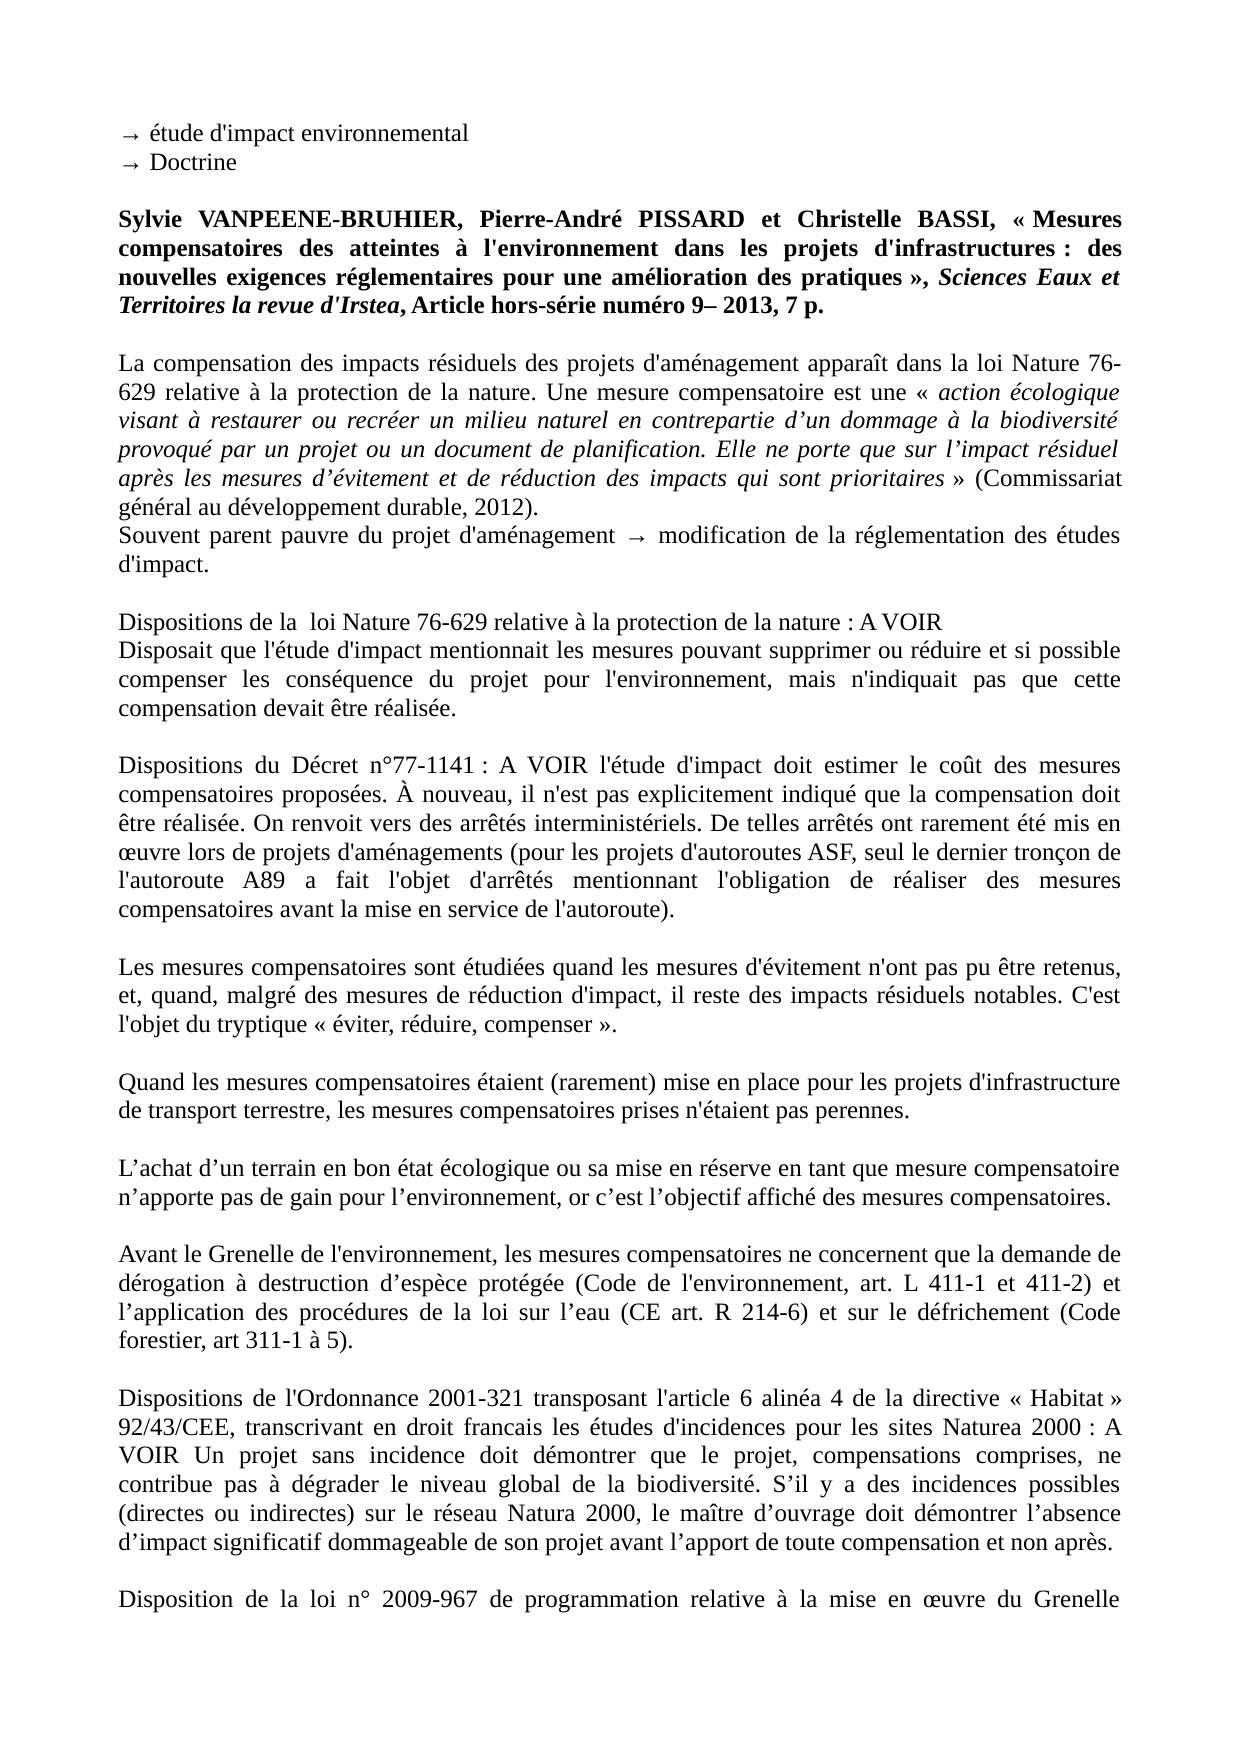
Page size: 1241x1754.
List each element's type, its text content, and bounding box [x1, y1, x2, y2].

text Quand les mesures compensatoires étaient (rarement) mise en place pour les projets d'infrastructure de transport terrestre, les mesures compensatoires prises n'étaient pas perennes. [118, 1067, 1122, 1124]
text Dispositions de la loi Nature 76-629 relative à la protection de la nature : A VOIR [118, 607, 1122, 636]
text L’achat d’un terrain en bon état écologique ou sa mise en réserve en tant que mesure compensatoire n’apporte pas de gain pour l’environnement, or c’est l’objectif affiché des mesures compensatoires. [118, 1153, 1122, 1211]
text Souvent parent pauvre du projet d'aménagement → modification de la réglementation des études d'impact. [118, 521, 1122, 578]
text Avant le Grenelle de l'environnement, les mesures compensatoires ne concernent que la demande de dérogation à destruction d’espèce protégée (Code de l'environnement, art. L 411-1 et 411-2) et l’application des procédures de la loi sur l’eau (CE art. R 214-6) et sur le défrichement (Code forestier, art 311-1 à 5). [118, 1239, 1122, 1354]
text Dispositions de l'Ordonnance 2001-321 transposant l'article 6 alinéa 4 de la directive « Habitat » 92/43/CEE, transcrivant en droit francais les études d'incidences pour les sites Naturea 2000 : A VOIR Un projet sans incidence doit démontrer que le projet, compensations comprises, ne contribue pas à dégrader le niveau global de la biodiversité. S’il y a des incidences possibles (directes ou indirectes) sur le réseau Natura 2000, le maître d’ouvrage doit démontrer l’absence d’impact significatif dommageable de son projet avant l’apport de toute compensation et non après. [118, 1383, 1122, 1556]
text La compensation des impacts résiduels des projets d'aménagement apparaît dans la loi Nature 76-629 relative à la protection de la nature. Une mesure compensatoire est une « action écologique visant à restaurer ou recréer un milieu naturel en contrepartie d’un dommage à la biodiversité provoqué par un projet ou un document de planification. Elle ne porte que sur l’impact résiduel après les mesures d’évitement et de réduction des impacts qui sont prioritaires » (Commissariat général au développement durable, 2012). [118, 348, 1122, 521]
text Les mesures compensatoires sont étudiées quand les mesures d'évitement n'ont pas pu être retenus, et, quand, malgré des mesures de réduction d'impact, il reste des impacts résiduels notables. C'est l'objet du tryptique « éviter, réduire, compenser ». [118, 952, 1122, 1038]
text Sylvie VANPEENE-BRUHIER, Pierre-André PISSARD et Christelle BASSI, « Mesures compensatoires des atteintes à l'environnement dans les projets d'infrastructures : des nouvelles exigences réglementaires pour une amélioration des pratiques », Sciences Eaux et Territoires la revue d'Irstea, Article hors-série numéro 9– 2013, 7 p. [118, 204, 1122, 319]
text → Doctrine [118, 147, 1122, 176]
text Disposition de la loi n° 2009-967 de programmation relative à la mise en œuvre du Grenelle [118, 1584, 1122, 1613]
text Disposait que l'étude d'impact mentionnait les mesures pouvant supprimer ou réduire et si possible compenser les conséquence du projet pour l'environnement, mais n'indiquait pas que cette compensation devait être réalisée. [118, 636, 1122, 722]
text Dispositions du Décret n°77-1141 : A VOIR l'étude d'impact doit estimer le coût des mesures compensatoires proposées. À nouveau, il n'est pas explicitement indiqué que la compensation doit être réalisée. On renvoit vers des arrêtés interministériels. De telles arrêtés ont rarement été mis en œuvre lors de projets d'aménagements (pour les projets d'autoroutes ASF, seul le dernier tronçon de l'autoroute A89 a fait l'objet d'arrêtés mentionnant l'obligation de réaliser des mesures compensatoires avant la mise en service de l'autoroute). [118, 751, 1122, 923]
text → étude d'impact environnemental [118, 118, 1122, 147]
